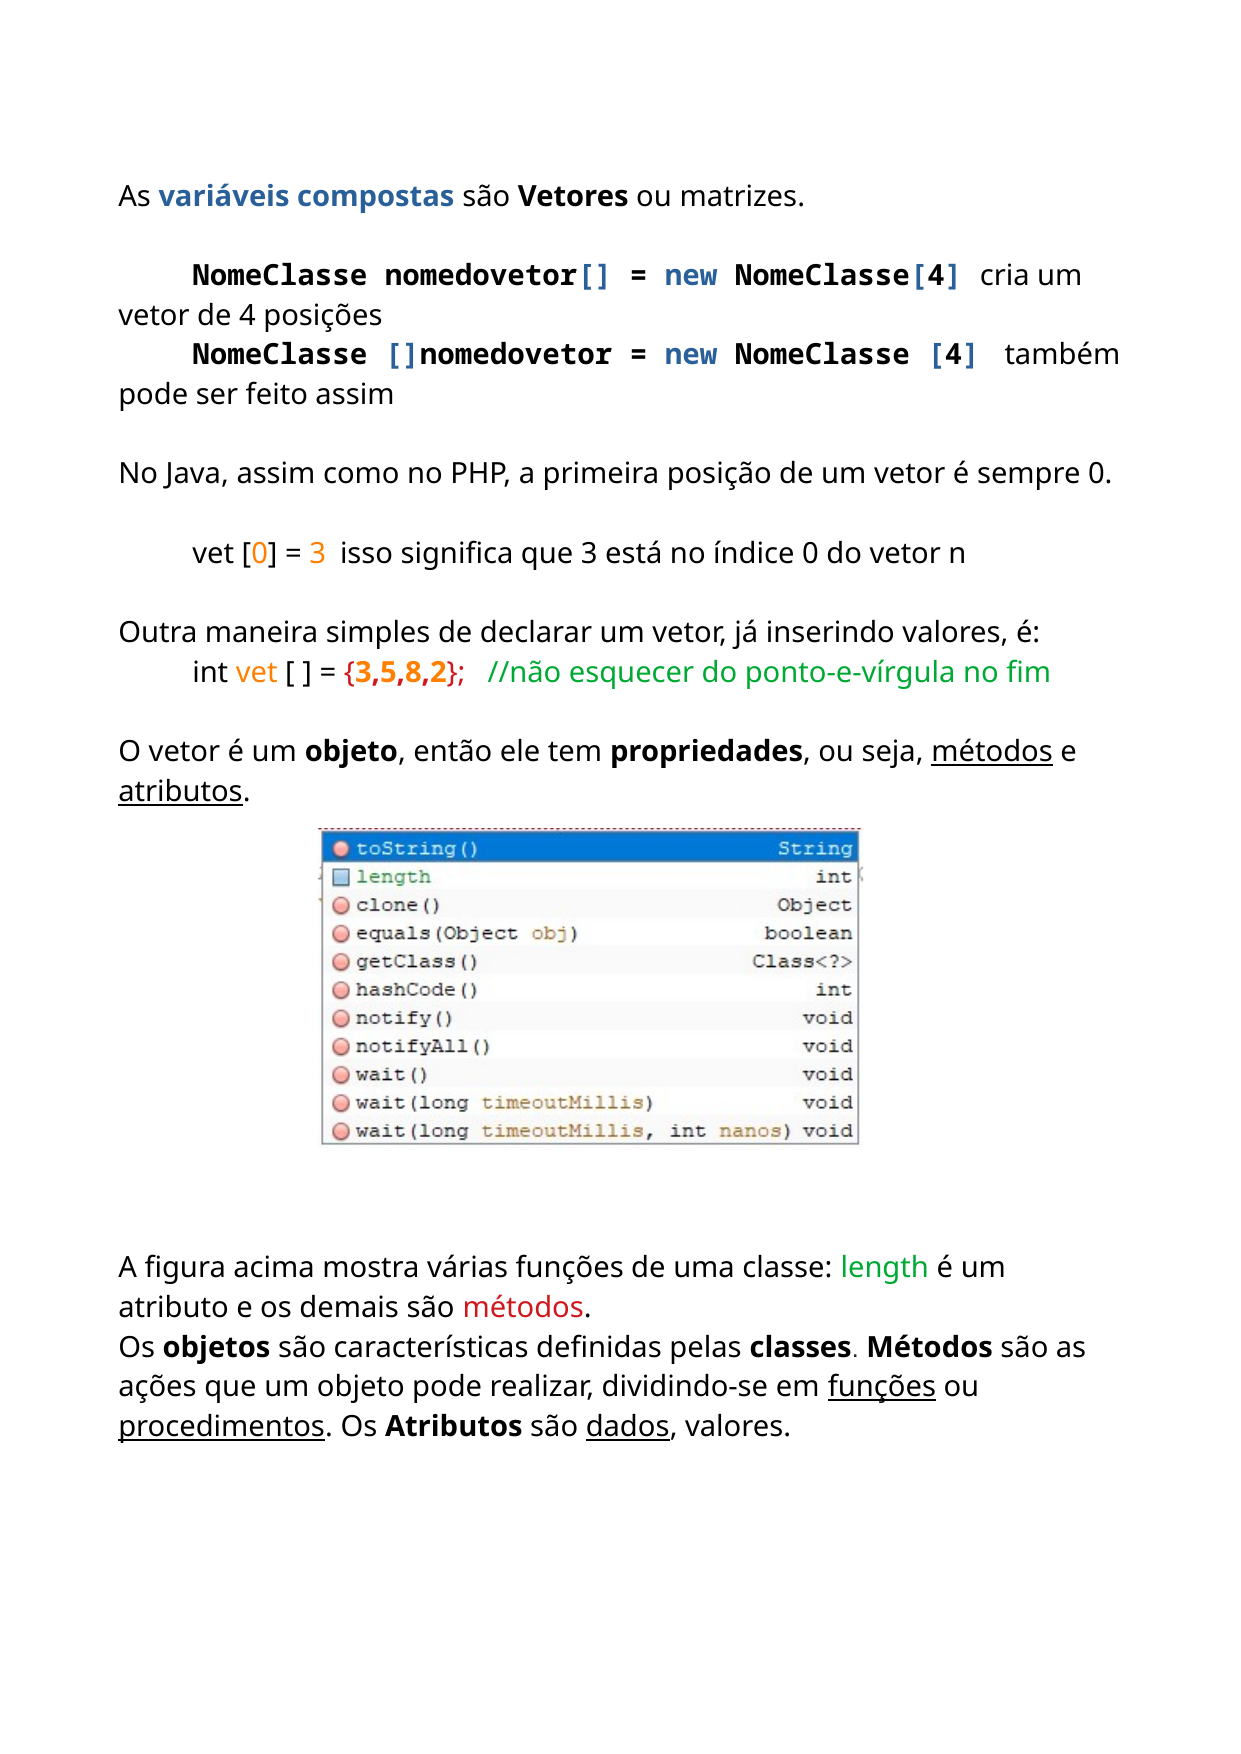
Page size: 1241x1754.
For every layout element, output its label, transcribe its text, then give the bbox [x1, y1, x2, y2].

text NomeClasse nomedovetor[] = new NomeClasse[4] cria um vetor de 4 posições [118, 254, 1122, 334]
text NomeClasse []nomedovetor = new NomeClasse [4] também pode ser feito assim [118, 334, 1122, 413]
picture [317, 828, 864, 1148]
text A figura acima mostra várias funções de uma classe: length é um atributo e os demais são métodos. [118, 1246, 1122, 1326]
text As variáveis compostas são Vetores ou matrizes. [118, 175, 1122, 214]
text O vetor é um objeto, então ele tem propriedades, ou seja, métodos e atributos. [118, 731, 1157, 810]
text Os objetos são características definidas pelas classes. Métodos são as ações que um objeto pode realizar, dividindo-se em funções ou procedimentos. Os Atributos são dados, valores. [118, 1326, 1122, 1445]
text Outra maneira simples de declarar um vetor, já inserindo valores, é: [118, 611, 1122, 651]
text int vet [ ] = {3,5,8,2}; //não esquecer do ponto-e-vírgula no fim [118, 651, 1122, 691]
text vet [0] = 3 isso significa que 3 está no índice 0 do vetor n [118, 532, 1122, 572]
text No Java, assim como no PHP, a primeira posição de um vetor é sempre 0. [118, 453, 1122, 492]
